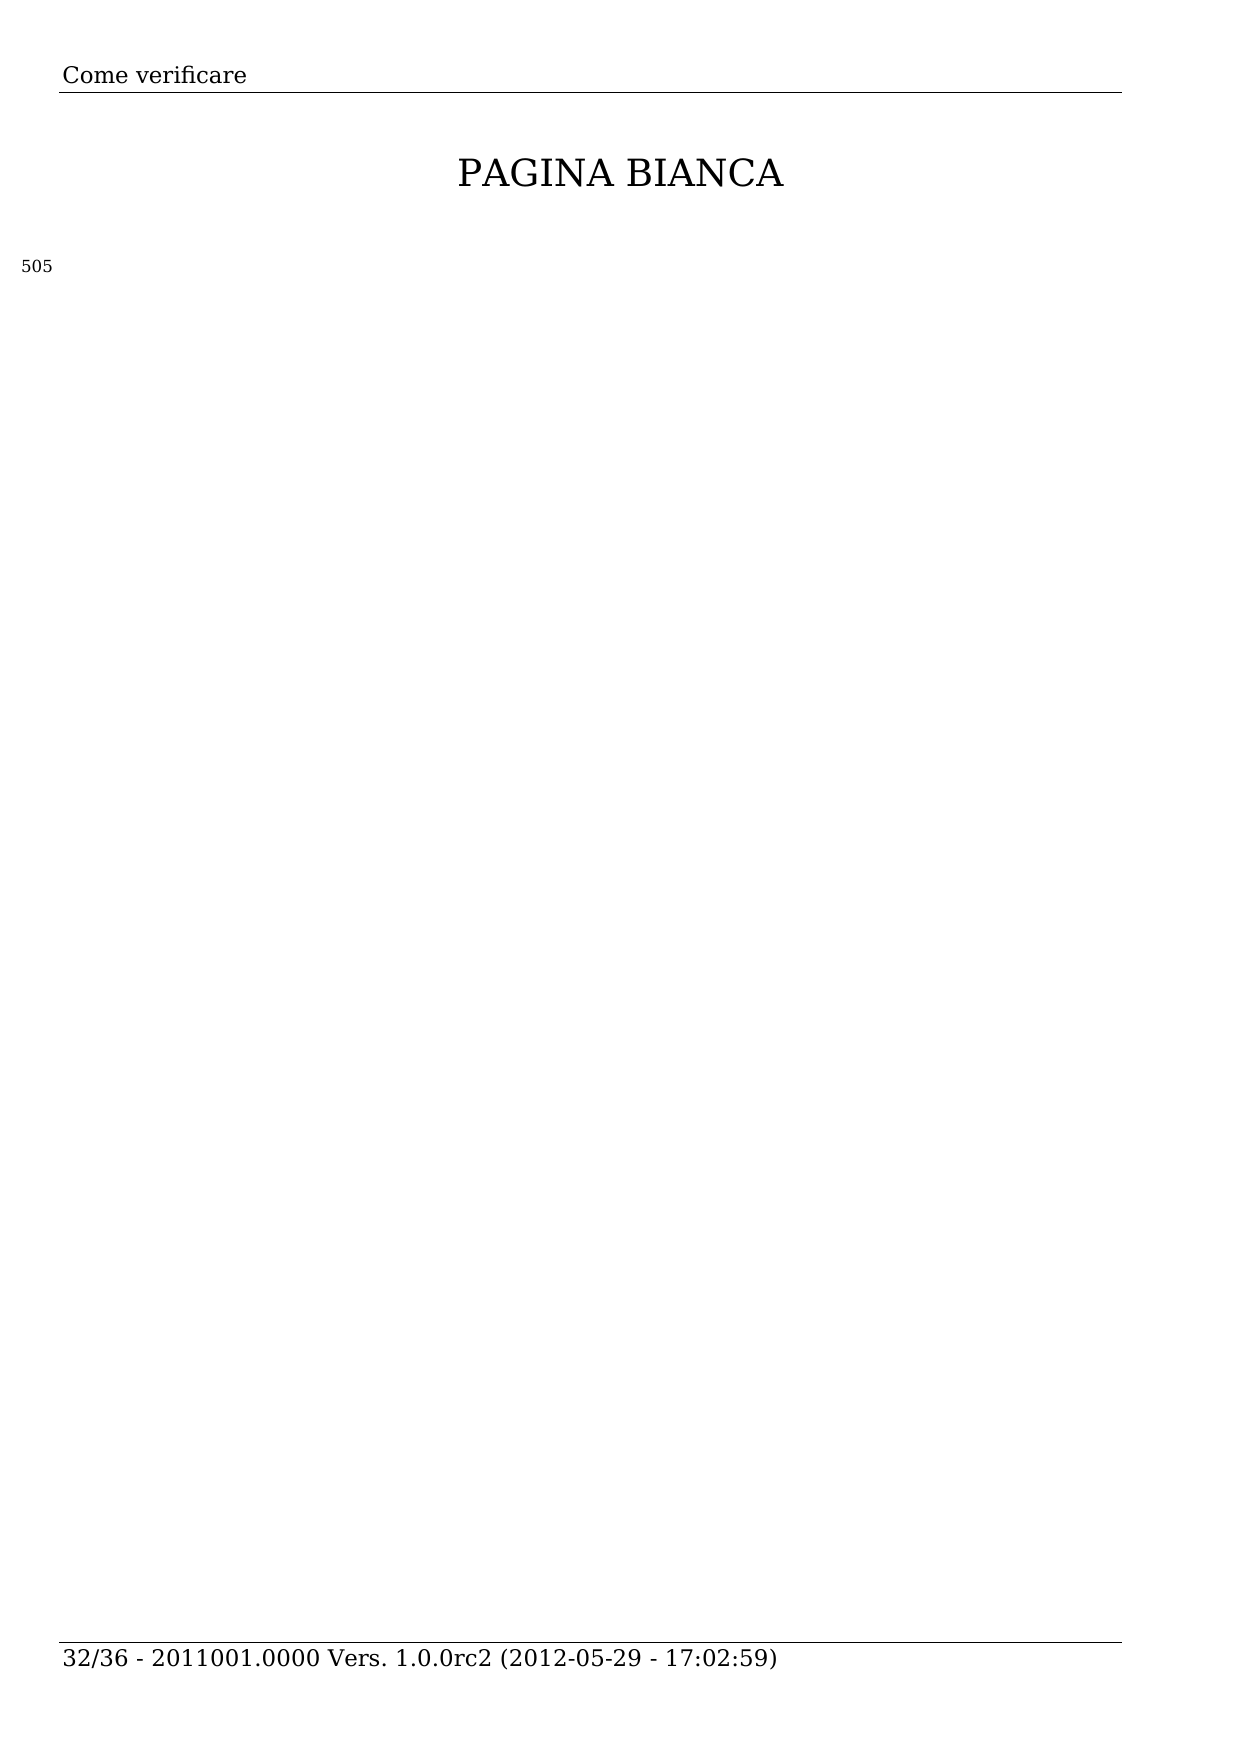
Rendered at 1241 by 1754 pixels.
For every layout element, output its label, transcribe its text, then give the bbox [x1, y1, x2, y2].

text PAGINA BIANCA [118, 151, 1122, 195]
